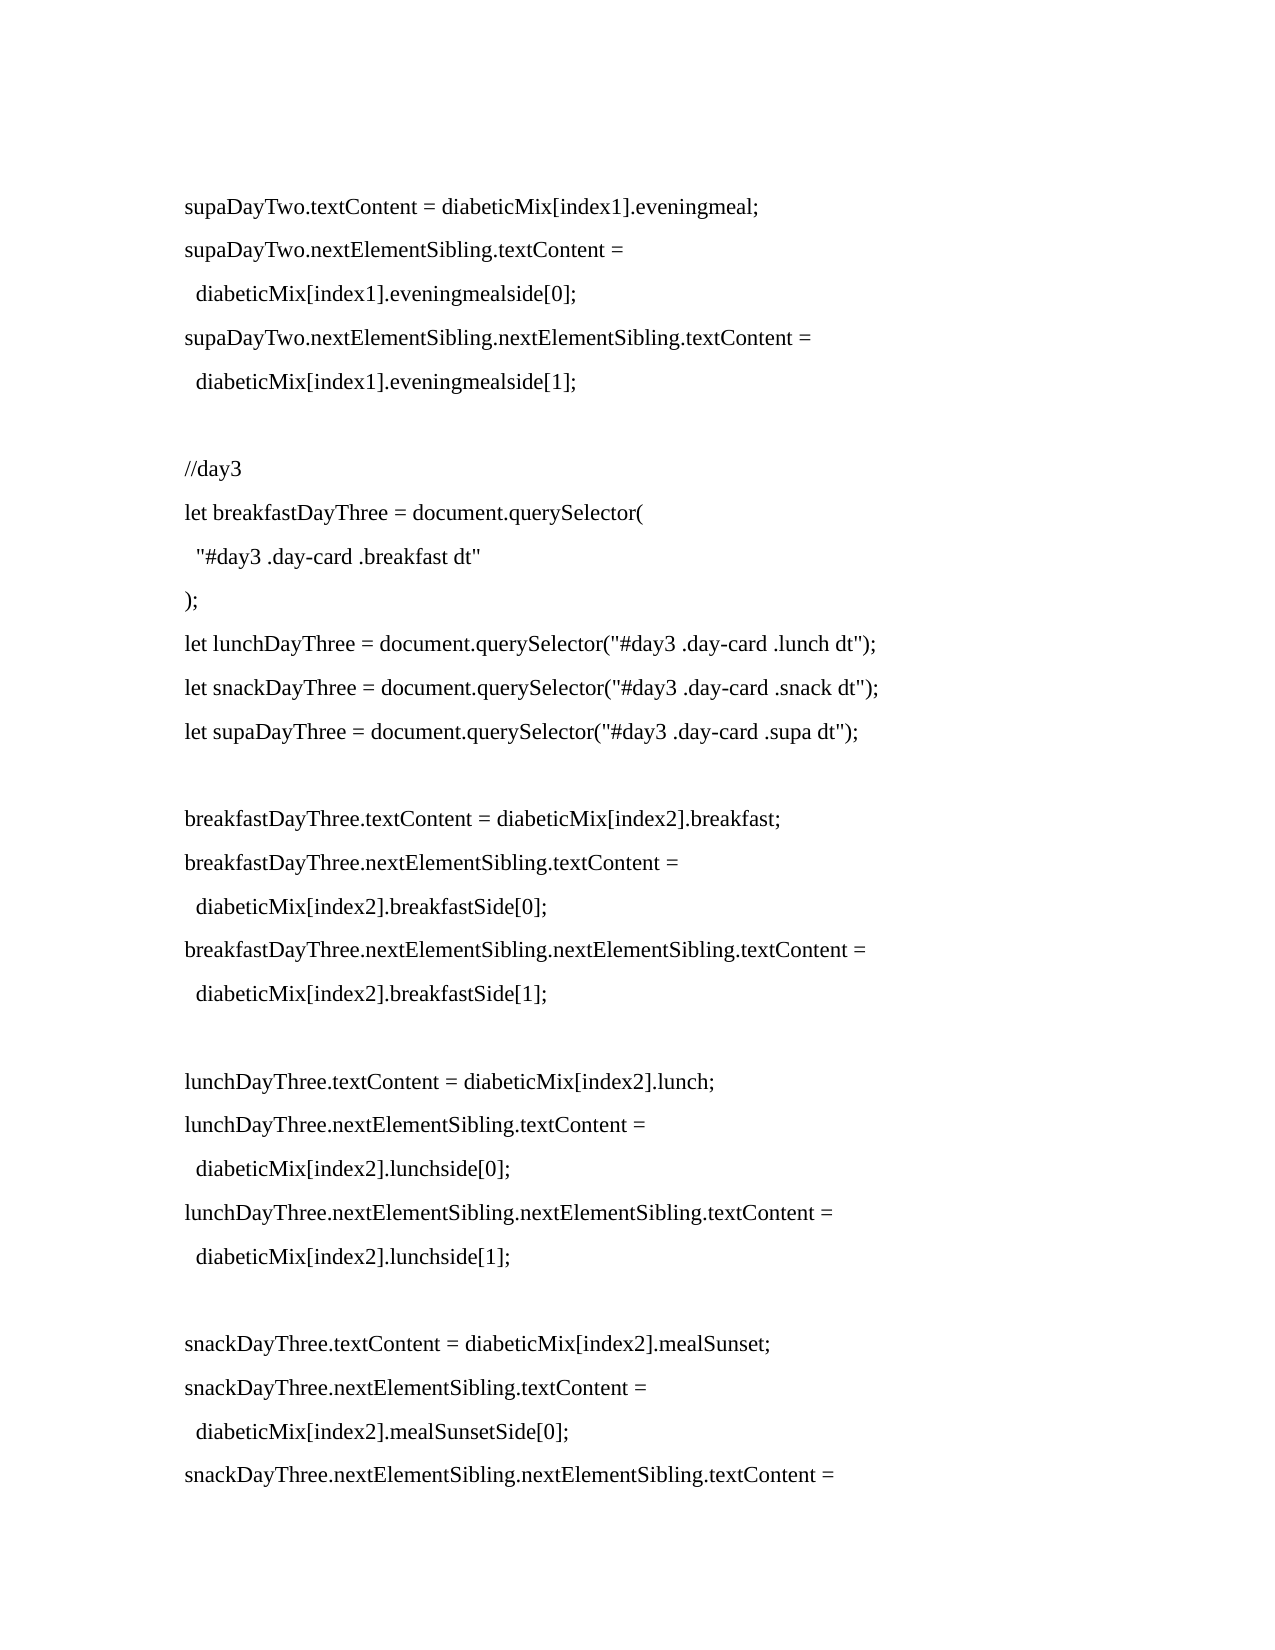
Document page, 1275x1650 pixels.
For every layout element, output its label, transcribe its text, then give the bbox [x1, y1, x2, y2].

text diabeticMix[index2].breakfastSide[0]; [150, 894, 1125, 919]
text breakfastDayThree.nextElementSibling.nextElementSibling.textContent = [150, 937, 1125, 963]
text let lunchDayThree = document.querySelector("#day3 .day-card .lunch dt"); [150, 631, 1125, 657]
text //day3 [150, 456, 1125, 482]
text snackDayThree.nextElementSibling.nextElementSibling.textContent = [150, 1462, 1125, 1488]
text let snackDayThree = document.querySelector("#day3 .day-card .snack dt"); [150, 675, 1125, 700]
text snackDayThree.textContent = diabeticMix[index2].mealSunset; [150, 1331, 1125, 1357]
text supaDayTwo.nextElementSibling.textContent = [150, 237, 1125, 263]
text snackDayThree.nextElementSibling.textContent = [150, 1375, 1125, 1400]
text "#day3 .day-card .breakfast dt" [150, 544, 1125, 569]
text diabeticMix[index1].eveningmealside[1]; [150, 369, 1125, 394]
text diabeticMix[index2].mealSunsetSide[0]; [150, 1419, 1125, 1444]
text supaDayTwo.textContent = diabeticMix[index1].eveningmeal; [150, 194, 1125, 219]
text let supaDayThree = document.querySelector("#day3 .day-card .supa dt"); [150, 719, 1125, 744]
text lunchDayThree.textContent = diabeticMix[index2].lunch; [150, 1069, 1125, 1094]
text breakfastDayThree.nextElementSibling.textContent = [150, 850, 1125, 875]
text lunchDayThree.nextElementSibling.textContent = [150, 1112, 1125, 1138]
text supaDayTwo.nextElementSibling.nextElementSibling.textContent = [150, 325, 1125, 350]
text diabeticMix[index2].breakfastSide[1]; [150, 981, 1125, 1007]
text let breakfastDayThree = document.querySelector( [150, 500, 1125, 525]
text lunchDayThree.nextElementSibling.nextElementSibling.textContent = [150, 1200, 1125, 1225]
text diabeticMix[index2].lunchside[0]; [150, 1156, 1125, 1182]
text breakfastDayThree.textContent = diabeticMix[index2].breakfast; [150, 806, 1125, 832]
text ); [150, 587, 1125, 613]
text diabeticMix[index2].lunchside[1]; [150, 1244, 1125, 1269]
text diabeticMix[index1].eveningmealside[0]; [150, 281, 1125, 307]
